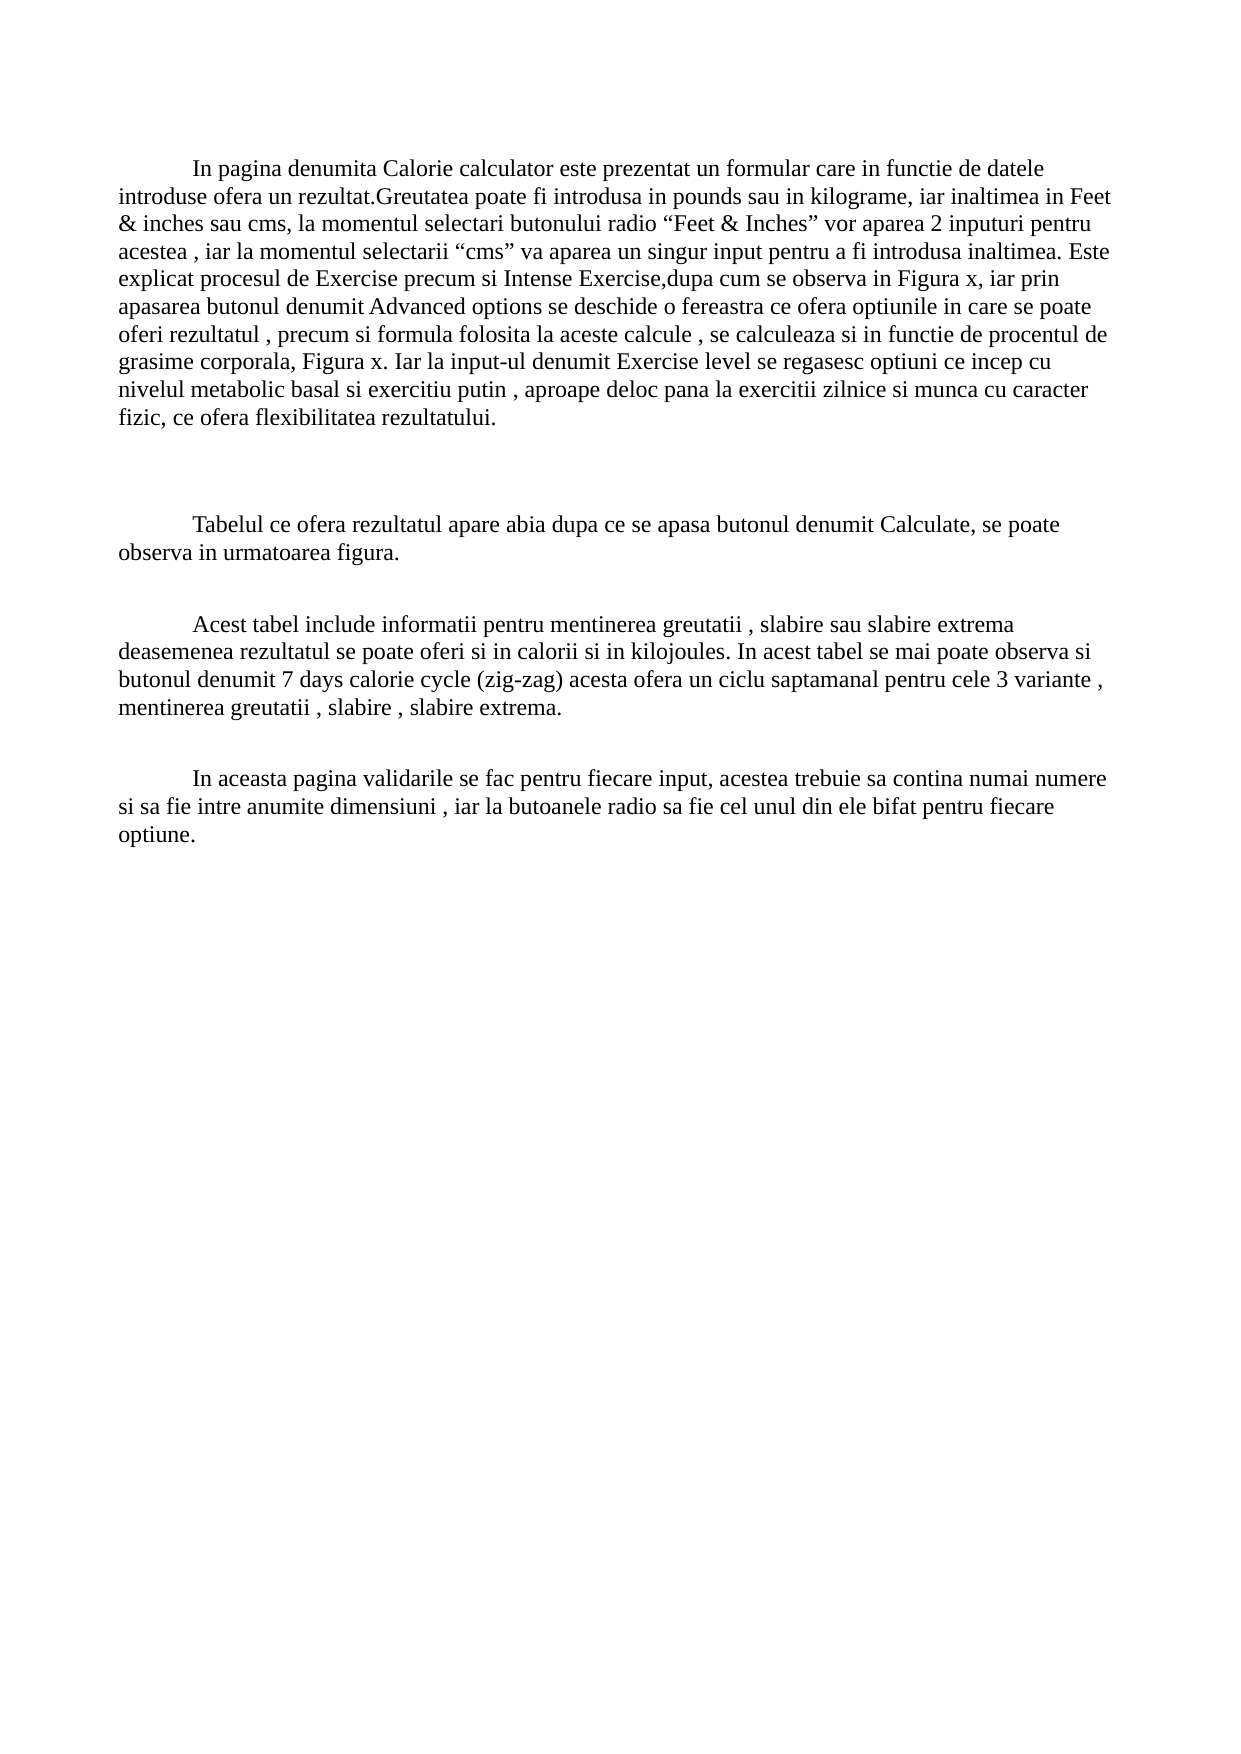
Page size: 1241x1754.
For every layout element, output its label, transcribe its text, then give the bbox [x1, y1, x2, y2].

text Tabelul ce ofera rezultatul apare abia dupa ce se apasa butonul denumit Calculate, se poate observa in urmatoarea figura. [118, 510, 1122, 566]
text Acest tabel include informatii pentru mentinerea greutatii , slabire sau slabire extrema deasemenea rezultatul se poate oferi si in calorii si in kilojoules. In acest tabel se mai poate observa si butonul denumit 7 days calorie cycle (zig-zag) acesta ofera un ciclu saptamanal pentru cele 3 variante , mentinerea greutatii , slabire , slabire extrema. [118, 610, 1122, 720]
text In aceasta pagina validarile se fac pentru fiecare input, acestea trebuie sa contina numai numere si sa fie intre anumite dimensiuni , iar la butoanele radio sa fie cel unul din ele bifat pentru fiecare optiune. [118, 764, 1122, 847]
text In pagina denumita Calorie calculator este prezentat un formular care in functie de datele introduse ofera un rezultat.Greutatea poate fi introdusa in pounds sau in kilograme, iar inaltimea in Feet & inches sau cms, la momentul selectari butonului radio “Feet & Inches” vor aparea 2 inputuri pentru acestea , iar la momentul selectarii “cms” va aparea un singur input pentru a fi introdusa inaltimea. Este explicat procesul de Exercise precum si Intense Exercise,dupa cum se observa in Figura x, iar prin apasarea butonul denumit Advanced options se deschide o fereastra ce ofera optiunile in care se poate oferi rezultatul , precum si formula folosita la aceste calcule , se calculeaza si in functie de procentul de grasime corporala, Figura x. Iar la input-ul denumit Exercise level se regasesc optiuni ce incep cu nivelul metabolic basal si exercitiu putin , aproape deloc pana la exercitii zilnice si munca cu caracter fizic, ce ofera flexibilitatea rezultatului. [118, 154, 1122, 430]
